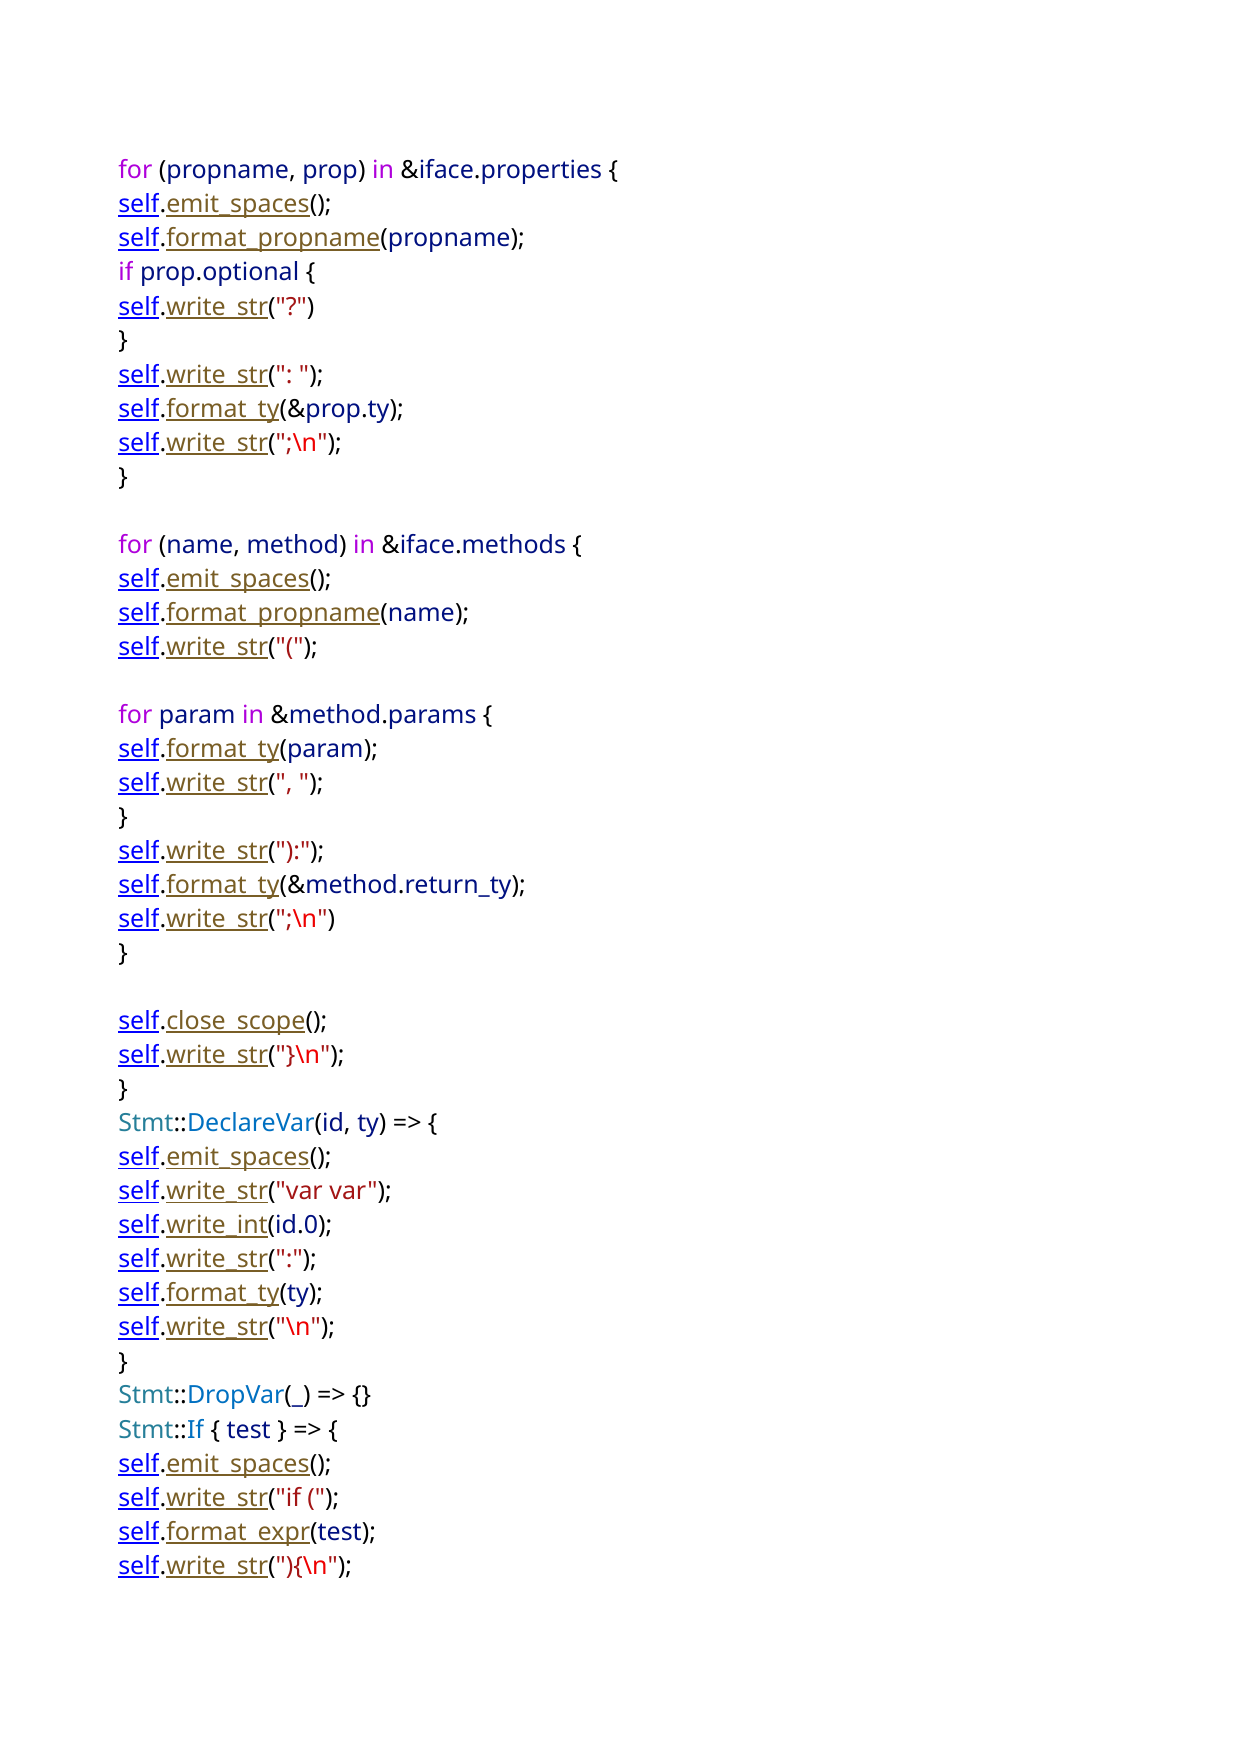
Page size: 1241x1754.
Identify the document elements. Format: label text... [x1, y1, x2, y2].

text self.write_str(": "); [118, 356, 1122, 390]
text self.write_str("if ("); [118, 1479, 1122, 1513]
text Stmt::DeclareVar(id, ty) => { [118, 1105, 1122, 1139]
text self.write_str("\n"); [118, 1309, 1122, 1343]
text self.write_str("):"); [118, 832, 1122, 867]
text } [118, 458, 1122, 492]
text self.format_ty(&prop.ty); [118, 390, 1122, 424]
text self.format_ty(&method.return_ty); [118, 867, 1122, 901]
text self.write_str(", "); [118, 764, 1122, 798]
text self.write_str("var var"); [118, 1173, 1122, 1207]
text } [118, 1071, 1122, 1105]
text self.write_str(";\n") [118, 901, 1122, 935]
text for (name, method) in &iface.methods { [118, 526, 1122, 560]
text self.emit_spaces(); [118, 560, 1122, 594]
text } [118, 322, 1122, 356]
text self.format_propname(name); [118, 594, 1122, 628]
text self.write_str(":"); [118, 1241, 1122, 1275]
text Stmt::If { test } => { [118, 1411, 1122, 1445]
text self.write_str("}\n"); [118, 1037, 1122, 1071]
text self.close_scope(); [118, 1002, 1122, 1037]
text self.write_str(";\n"); [118, 424, 1122, 458]
text for (propname, prop) in &iface.properties { [118, 152, 1122, 186]
text self.write_str("?") [118, 288, 1122, 322]
text self.format_ty(param); [118, 730, 1122, 764]
text } [118, 798, 1122, 832]
text self.emit_spaces(); [118, 1445, 1122, 1479]
text if prop.optional { [118, 254, 1122, 288]
text self.emit_spaces(); [118, 186, 1122, 220]
text for param in &method.params { [118, 696, 1122, 730]
text self.format_expr(test); [118, 1513, 1122, 1547]
text } [118, 1343, 1122, 1377]
text self.emit_spaces(); [118, 1139, 1122, 1173]
text Stmt::DropVar(_) => {} [118, 1377, 1122, 1411]
text self.format_propname(propname); [118, 220, 1122, 254]
text } [118, 935, 1122, 969]
text self.format_ty(ty); [118, 1275, 1122, 1309]
text self.write_str("){\n"); [118, 1547, 1122, 1582]
text self.write_str("("); [118, 628, 1122, 662]
text self.write_int(id.0); [118, 1207, 1122, 1241]
